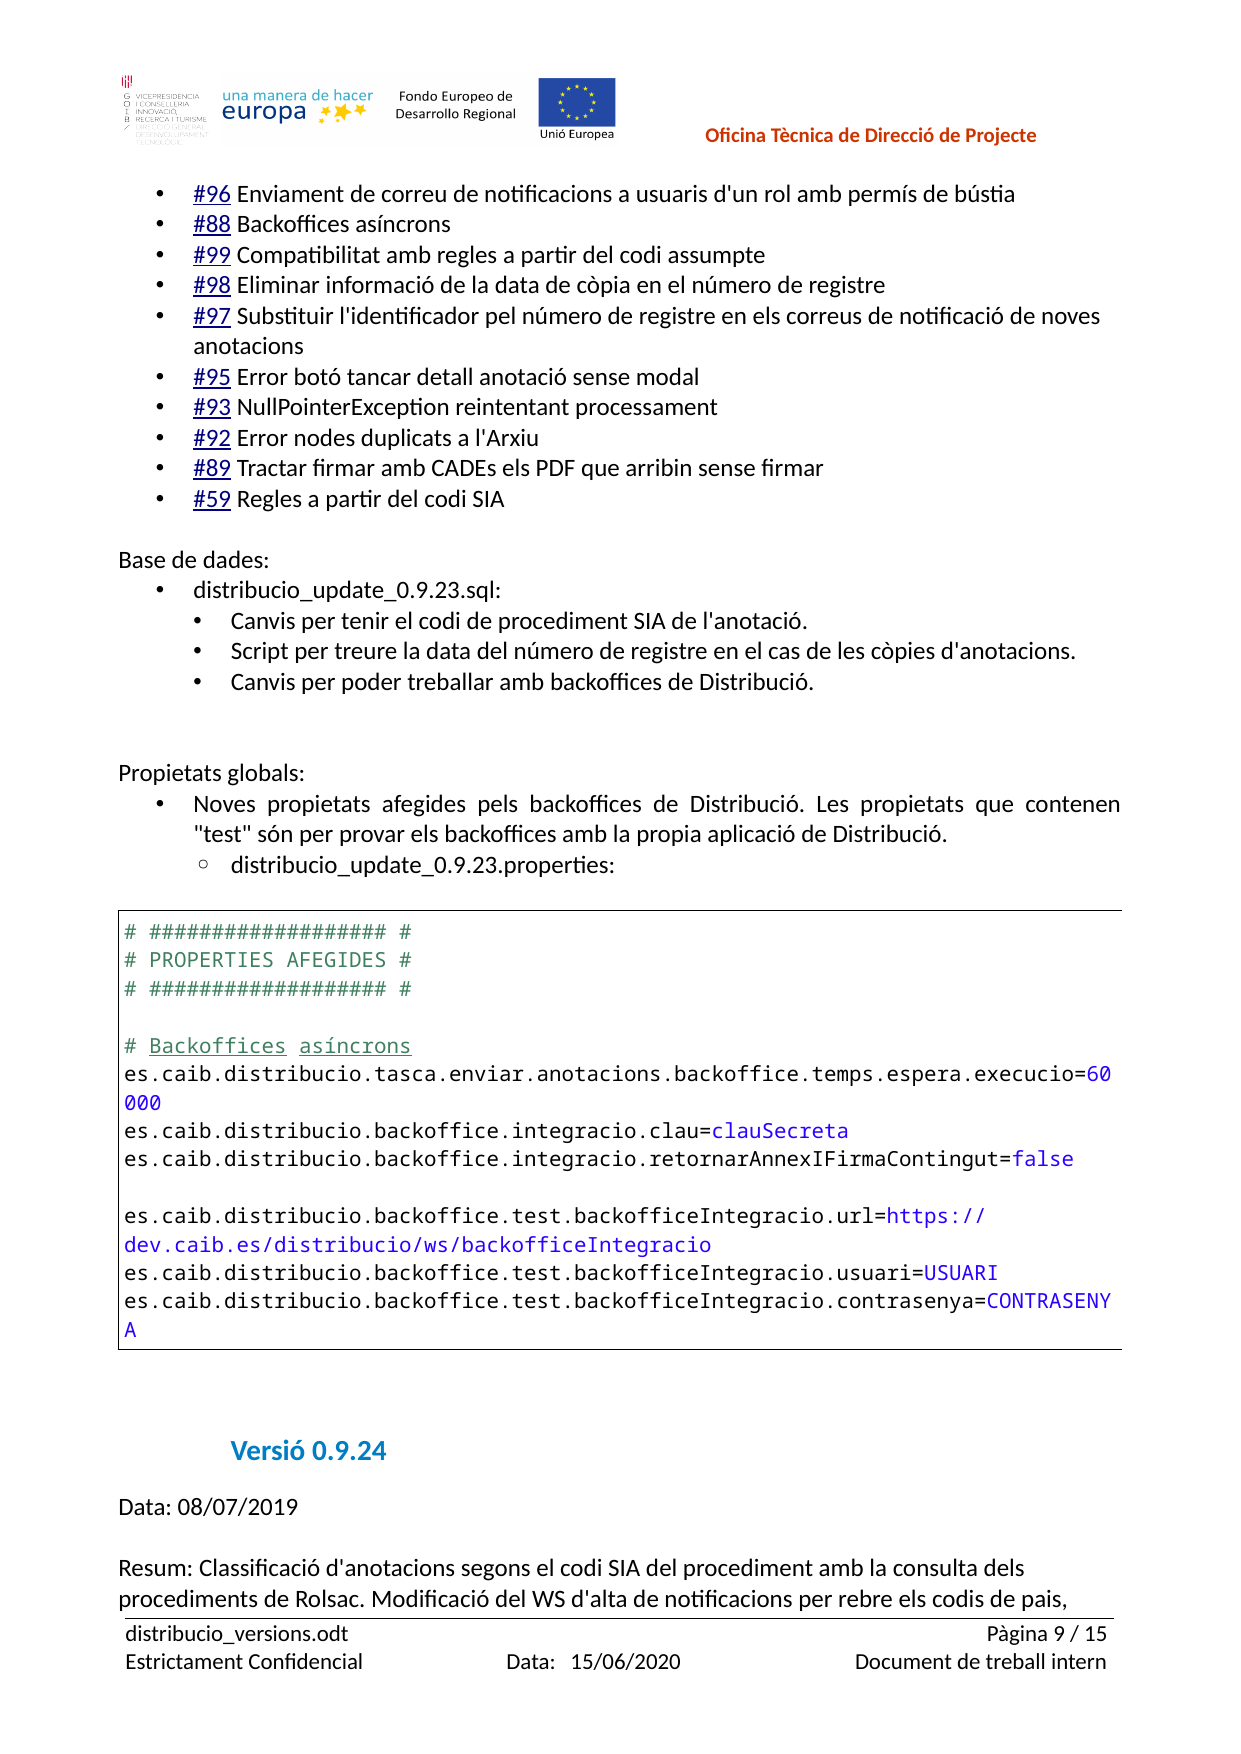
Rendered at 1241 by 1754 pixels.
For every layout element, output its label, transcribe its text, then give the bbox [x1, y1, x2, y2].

list #89 Tractar firmar amb CADEs els PDF que arribin sense firmar [156, 452, 1122, 483]
list #98 Eliminar informació de la data de còpia en el número de registre [156, 269, 1122, 300]
list #88 Backoffices asíncrons [156, 208, 1122, 239]
list #99 Compatibilitat amb regles a partir del codi assumpte [156, 239, 1122, 269]
text Resum: Classificació d'anotacions segons el codi SIA del procediment amb la consulta dels procediments de Rolsac. Modificació del WS d'alta de notificacions per rebre els codis de pais, [118, 1552, 1122, 1613]
text Propietats globals: [118, 758, 1122, 788]
table_header # ################### # # PROPERTIES AFEGIDES # # ################### # # Backoffices asíncrons es.caib.distribucio.tasca.enviar.anotacions.backoffice.temps.espera.execucio=60000 es.caib.distribucio.backoffice.integracio.clau=clauSecreta es.caib.distribucio.backoffice.integracio.retornarAnnexIFirmaContingut=false es.caib.distribucio.backoffice.test.backofficeIntegracio.url=https://dev.caib.es/distribucio/ws/backofficeIntegracio es.caib.distribucio.backoffice.test.backofficeIntegracio.usuari=USUARI es.caib.distribucio.backoffice.test.backofficeIntegracio.contrasenya=CONTRASENYA [119, 911, 1122, 1349]
text Base de dades: [118, 544, 1122, 574]
subtitle Versió 0.9.24 [153, 1432, 1122, 1468]
picture [219, 73, 621, 147]
list distribucio_update_0.9.23.sql: [156, 574, 1122, 605]
list #95 Error botó tancar detall anotació sense modal [156, 361, 1122, 391]
list #59 Regles a partir del codi SIA [156, 483, 1122, 513]
list #92 Error nodes duplicats a l'Arxiu [156, 422, 1122, 452]
list Noves propietats afegides pels backoffices de Distribució. Les propietats que contenen "test" són per provar els backoffices amb la propia aplicació de Distribució. [156, 788, 1122, 849]
picture [118, 73, 213, 147]
list Canvis per poder treballar amb backoffices de Distribució. [193, 666, 1122, 697]
list #93 NullPointerException reintentant processament [156, 391, 1122, 422]
list Canvis per tenir el codi de procediment SIA de l'anotació. [193, 605, 1122, 636]
list #96 Enviament de correu de notificacions a usuaris d'un rol amb permís de bústia [156, 178, 1122, 208]
list Script per treure la data del número de registre en el cas de les còpies d'anotacions. [193, 636, 1122, 666]
text Data: 08/07/2019 [118, 1491, 1122, 1522]
list #97 Substituir l'identificador pel número de registre en els correus de notificació de noves anotacions [156, 300, 1122, 361]
list distribucio_update_0.9.23.properties: [193, 849, 1122, 880]
